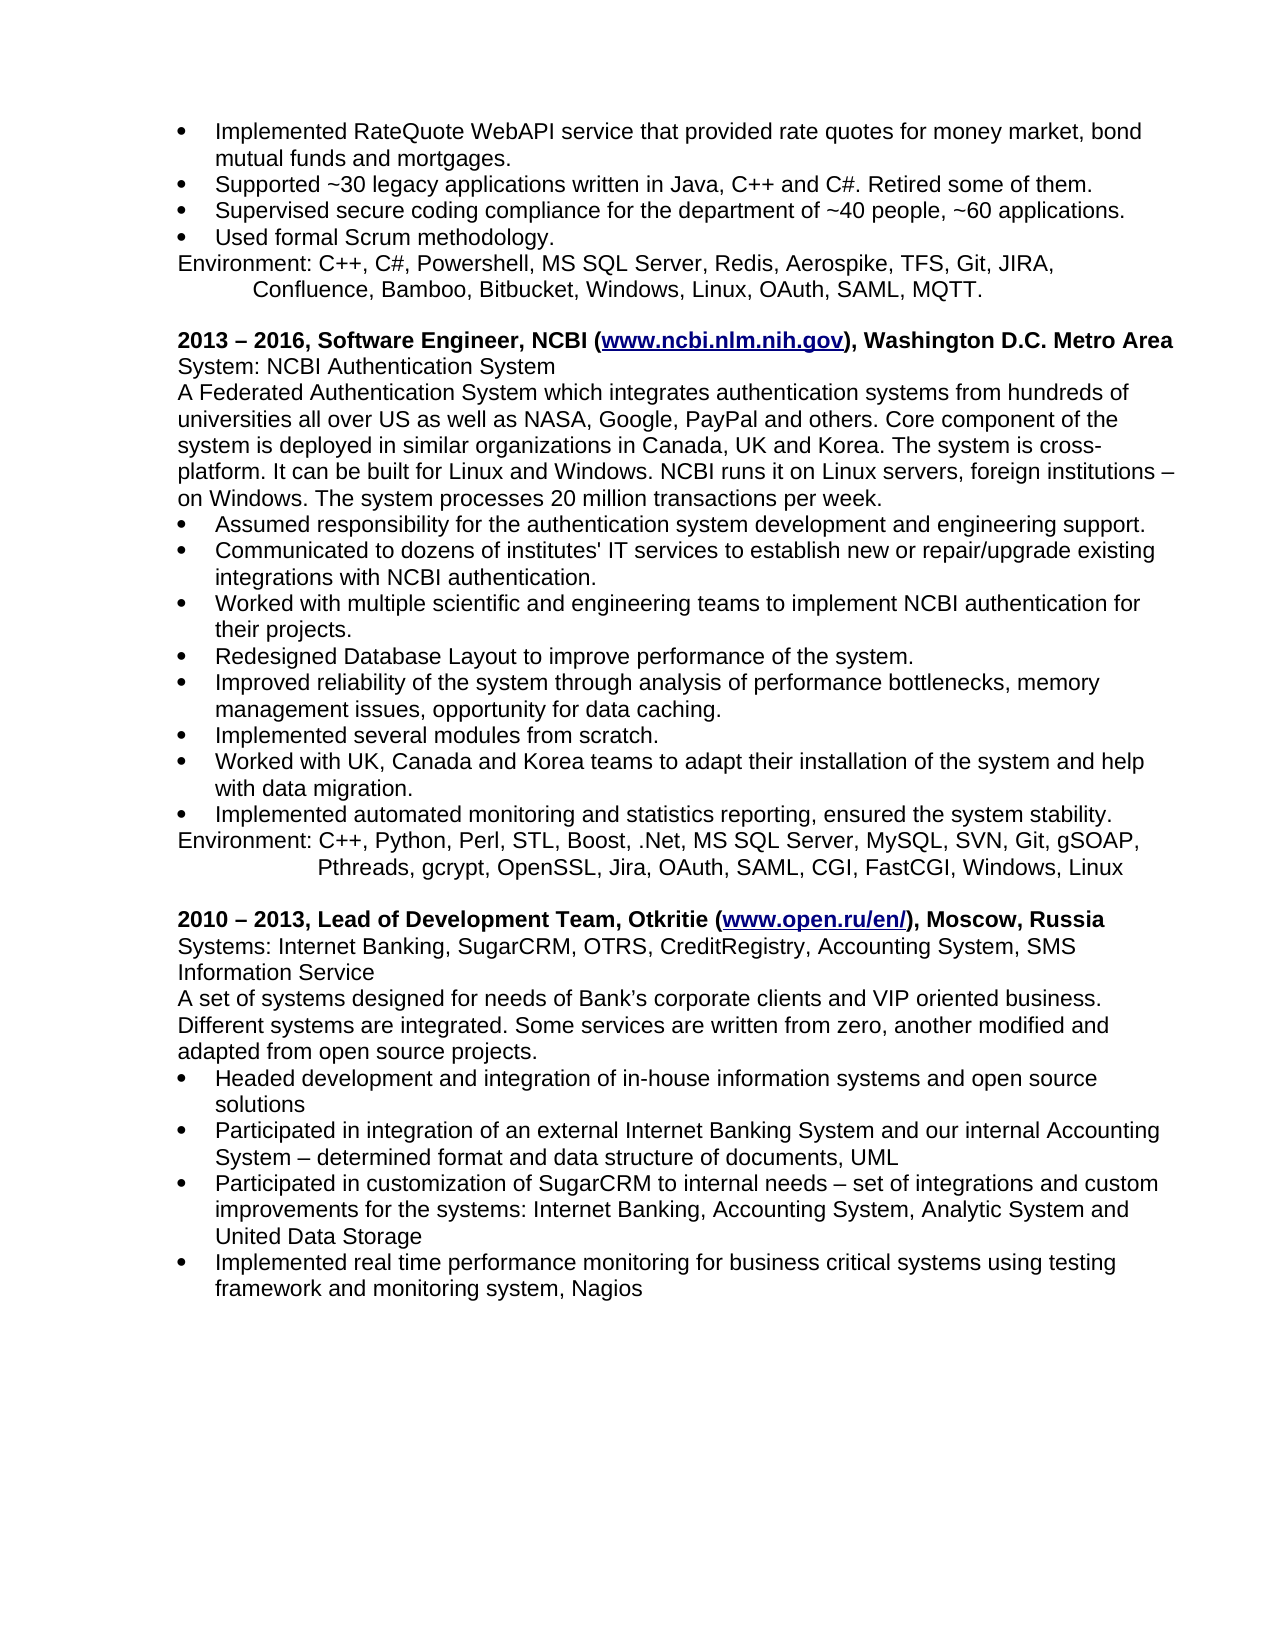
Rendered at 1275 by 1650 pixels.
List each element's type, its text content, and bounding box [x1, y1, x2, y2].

text A set of systems designed for needs of Bank’s corporate clients and VIP oriented business. Different systems are integrated. Some services are written from zero, another modified and adapted from open source projects. [177, 985, 1186, 1064]
text Systems: Internet Banking, SugarCRM, OTRS, CreditRegistry, Accounting System, SMS Information Service [177, 933, 1186, 985]
list Supported ~30 legacy applications written in Java, C++ and C#. Retired some of them. [177, 171, 1186, 197]
list Implemented automated monitoring and statistics reporting, ensured the system stability. [177, 801, 1186, 827]
list Participated in integration of an external Internet Banking System and our internal Accounting System – determined format and data structure of documents, UML [177, 1117, 1186, 1170]
list Implemented RateQuote WebAPI service that provided rate quotes for money market, bond mutual funds and mortgages. [177, 118, 1186, 171]
text Environment: C++, Python, Perl, STL, Boost, .Net, MS SQL Server, MySQL, SVN, Git, gSOAP, Pthreads, gcrypt, OpenSSL, Jira, OAuth, SAML, CGI, FastCGI, Windows, Linux [177, 827, 1186, 880]
list Redesigned Database Layout to improve performance of the system. [177, 643, 1186, 669]
list Communicated to dozens of institutes' IT services to establish new or repair/upgrade existing integrations with NCBI authentication. [177, 537, 1186, 590]
list Worked with UK, Canada and Korea teams to adapt their installation of the system and help with data migration. [177, 748, 1186, 801]
list Used formal Scrum methodology. [177, 223, 1186, 250]
list Implemented several modules from scratch. [177, 722, 1186, 748]
list Participated in customization of SugarCRM to internal needs – set of integrations and custom improvements for the systems: Internet Banking, Accounting System, Analytic System and United Data Storage [177, 1170, 1186, 1249]
list Supervised secure coding compliance for the department of ~40 people, ~60 applications. [177, 197, 1186, 223]
list Improved reliability of the system through analysis of performance bottlenecks, memory management issues, opportunity for data caching. [177, 669, 1186, 722]
list Headed development and integration of in-house information systems and open source solutions [177, 1064, 1186, 1117]
text 2010 – 2013, Lead of Development Team, Otkritie (www.open.ru/en/), Moscow, Russia [177, 906, 1186, 933]
list Worked with multiple scientific and engineering teams to implement NCBI authentication for their projects. [177, 590, 1186, 643]
list Assumed responsibility for the authentication system development and engineering support. [177, 511, 1186, 537]
list Implemented real time performance monitoring for business critical systems using testing framework and monitoring system, Nagios [177, 1249, 1186, 1302]
text A Federated Authentication System which integrates authentication systems from hundreds of universities all over US as well as NASA, Google, PayPal and others. Core component of the system is deployed in similar organizations in Canada, UK and Korea. The system is cross-platform. It can be built for Linux and Windows. NCBI runs it on Linux servers, foreign institutions – on Windows. The system processes 20 million transactions per week. [177, 379, 1186, 511]
text System: NCBI Authentication System [177, 353, 1186, 379]
text 2013 – 2016, Software Engineer, NCBI (www.ncbi.nlm.nih.gov), Washington D.C. Metro Area [177, 327, 1186, 353]
text Environment: C++, C#, Powershell, MS SQL Server, Redis, Aerospike, TFS, Git, JIRA, Confluence, Bamboo, Bitbucket, Windows, Linux, OAuth, SAML, MQTT. [177, 250, 1186, 303]
